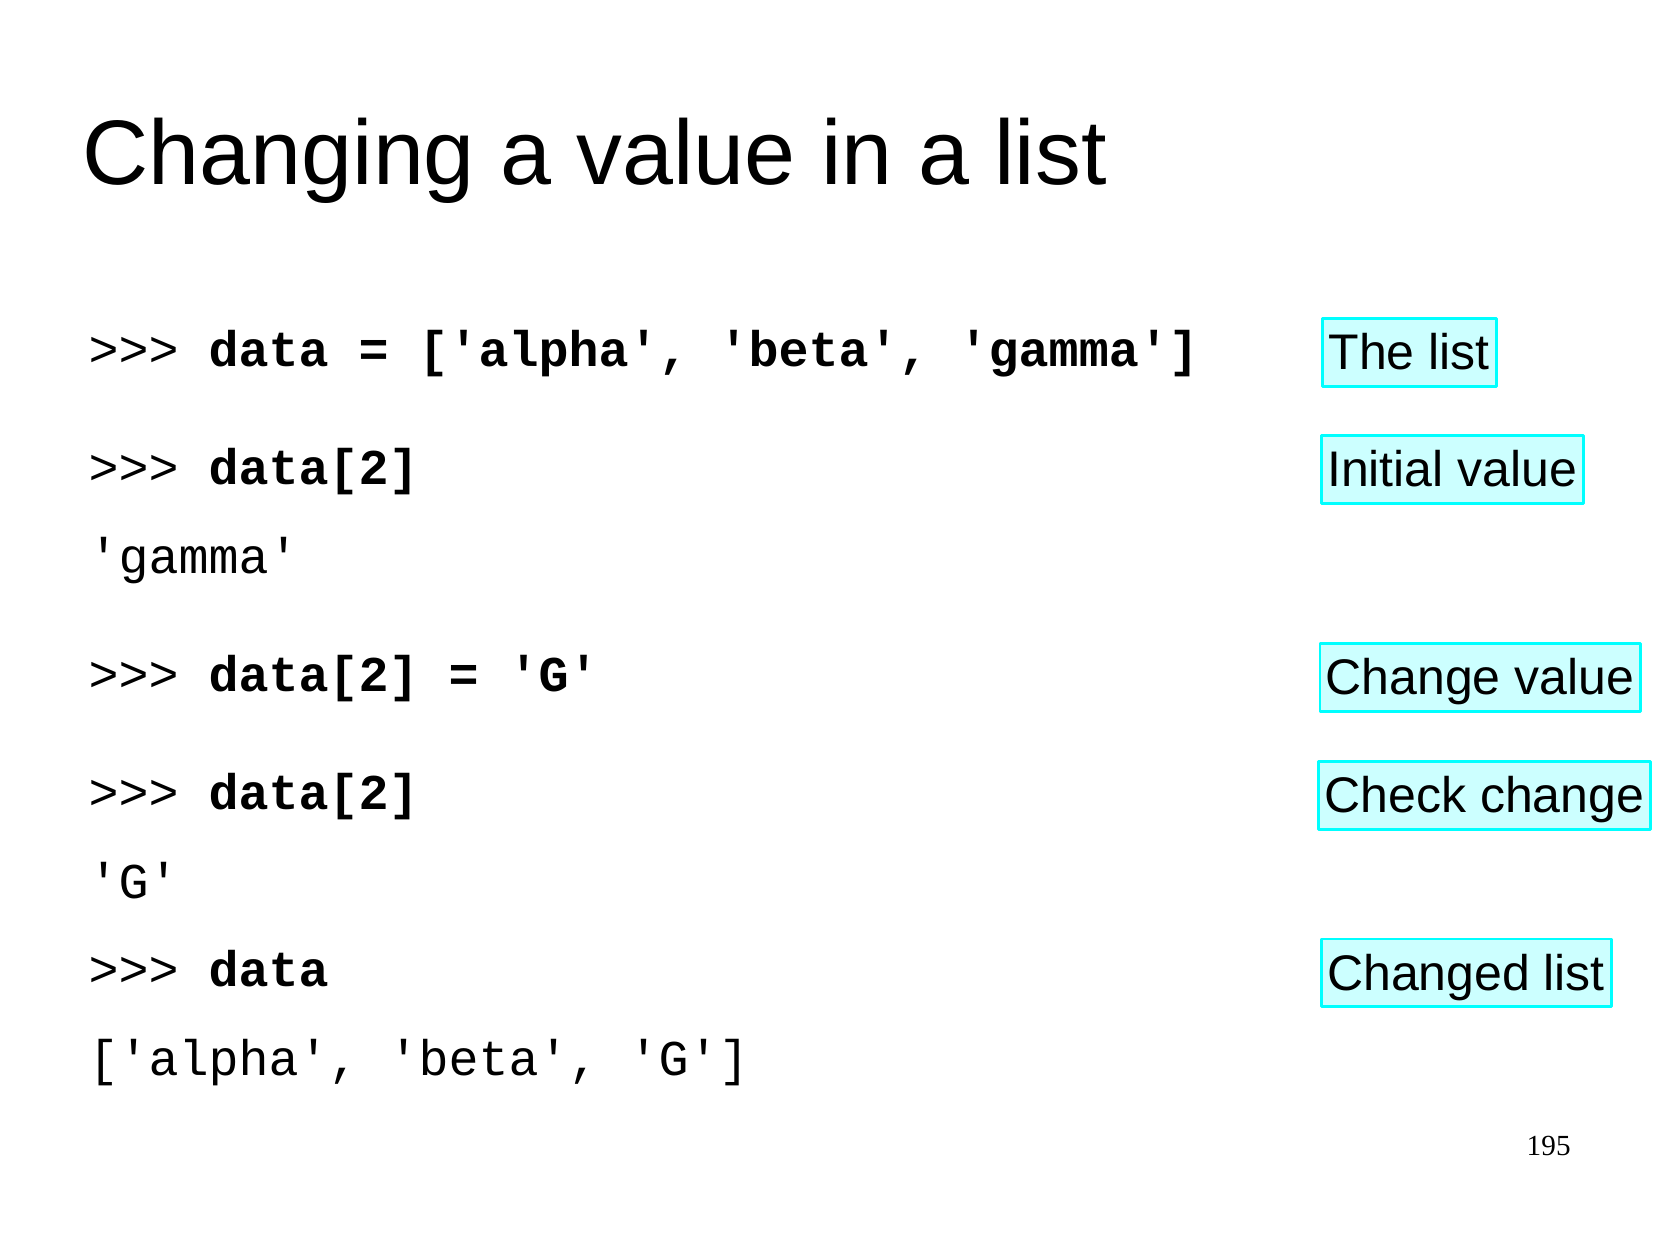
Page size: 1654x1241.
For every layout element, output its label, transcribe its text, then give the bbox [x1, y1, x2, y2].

text_box The list [1322, 318, 1497, 387]
text_box Initial value [1321, 435, 1584, 504]
text_box 'gamma' [82, 525, 305, 595]
title Changing a value in a list [82, 49, 1571, 257]
text_box Check change [1318, 761, 1651, 830]
text_box data [202, 938, 335, 1008]
text_box >>> [82, 761, 185, 831]
text_box Changed list [1321, 938, 1612, 1007]
text_box >>> [82, 318, 185, 388]
text_box >>> [82, 938, 185, 1008]
text_box data = ['alpha', 'beta', 'gamma'] [202, 318, 1206, 388]
text_box Change value [1320, 643, 1641, 712]
text_box 'G' [82, 850, 185, 920]
text_box >>> [82, 437, 185, 506]
text_box ['alpha', 'beta', 'G'] [82, 1027, 755, 1097]
text_box data[2] [202, 437, 425, 506]
text_box data[2] = 'G' [202, 643, 605, 713]
text_box data[2] [202, 761, 425, 831]
text_box >>> [82, 643, 185, 713]
